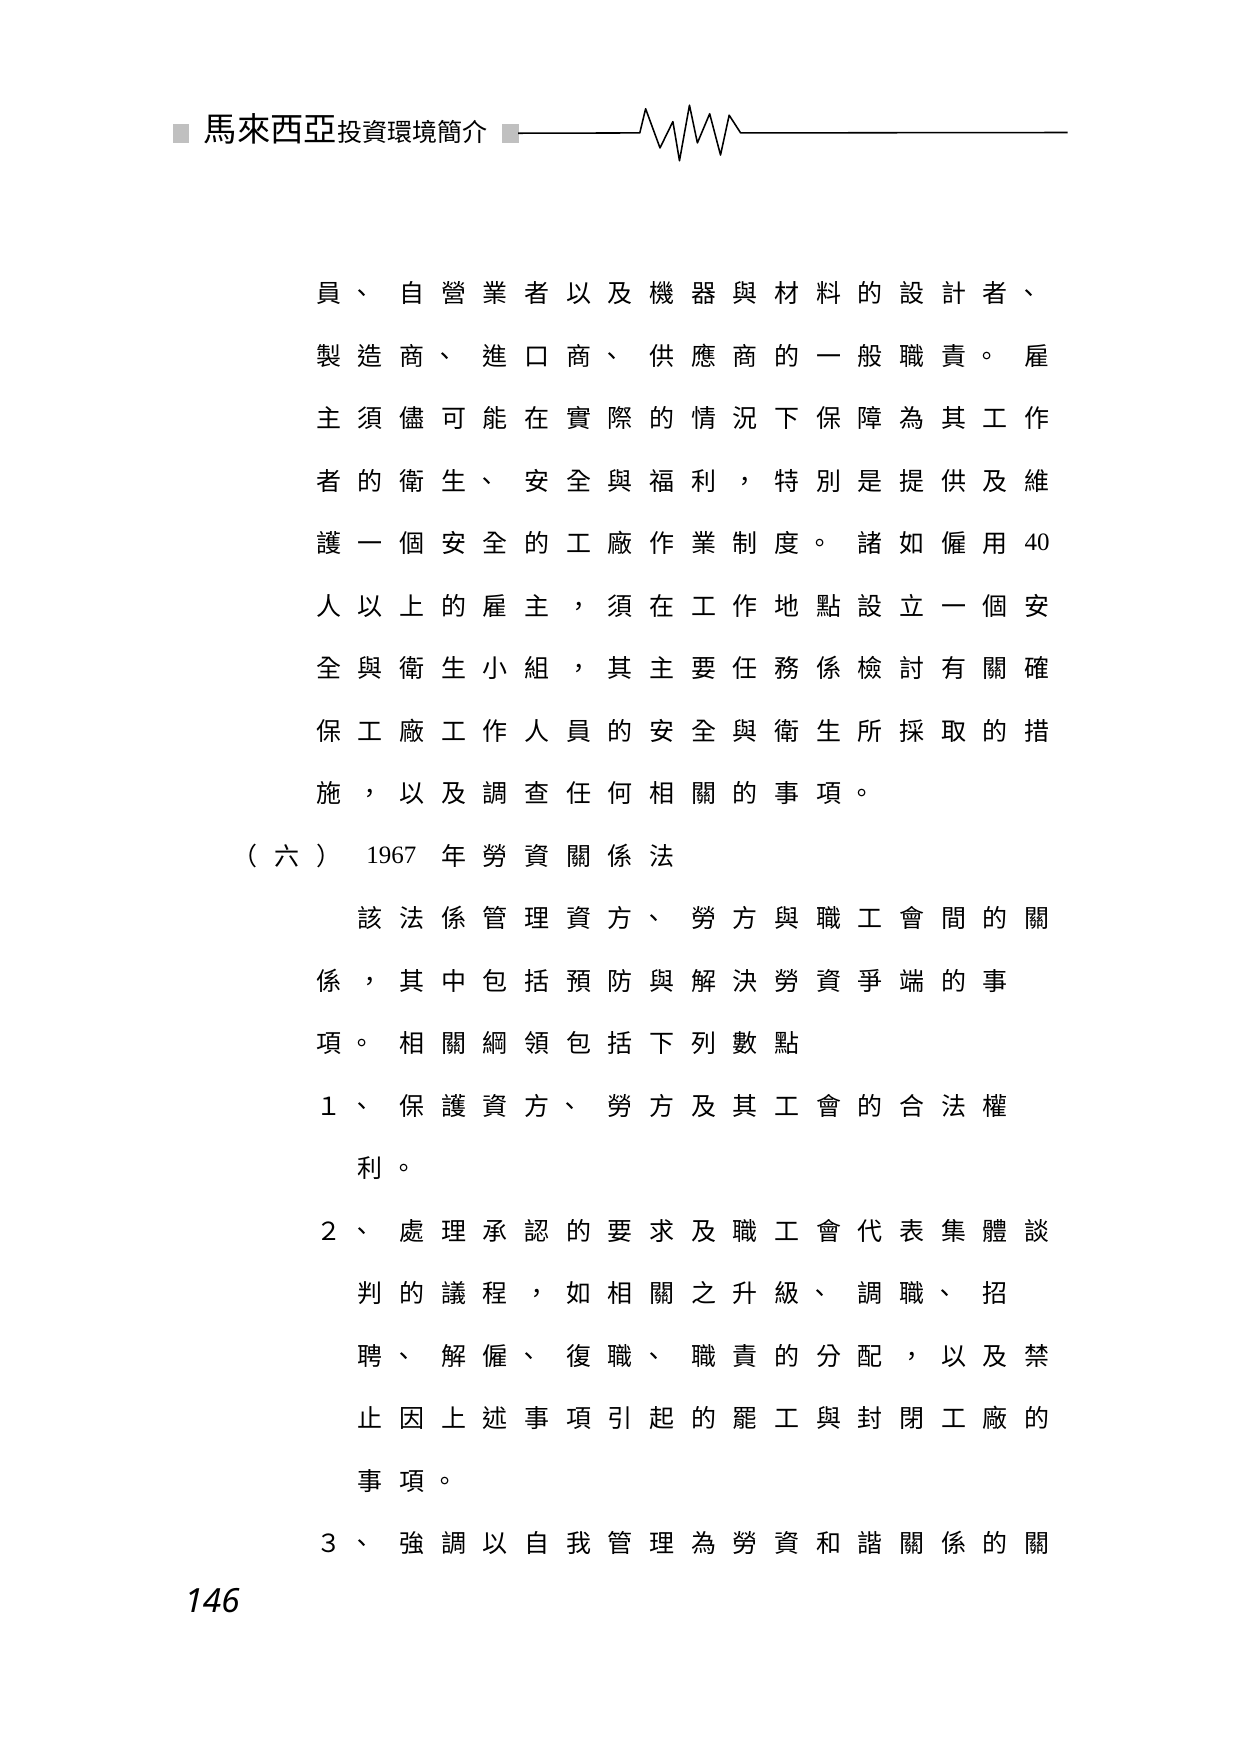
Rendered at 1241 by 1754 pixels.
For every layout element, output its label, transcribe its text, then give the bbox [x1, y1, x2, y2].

text 該法係管理資方、勞方與職工會間的關係，其中包括預防與解決勞資爭端的事項。相關綱領包括下列數點 [281, 875, 1058, 1063]
text 員、自營業者以及機器與材料的設計者、製造商、進口商、供應商的一般職責。雇主須儘可能在實際的情況下保障為其工作者的衛生、安全與福利，特別是提供及維護一個安全的工廠作業制度。諸如僱用40人以上的雇主，須在工作地點設立一個安全與衛生小組，其主要任務係檢討有關確保工廠工作人員的安全與衛生所採取的措施，以及調查任何相關的事項。 [281, 250, 1058, 813]
text １、保護資方、勞方及其工會的合法權利。 [281, 1063, 1058, 1188]
text （六）1967年勞資關係法 [207, 813, 1058, 875]
text ３、強調以自我管理為勞資和諧關係的關 [281, 1500, 1058, 1563]
text ２、處理承認的要求及職工會代表集體談判的議程，如相關之升級、調職、招聘、解僱、復職、職責的分配，以及禁止因上述事項引起的罷工與封閉工廠的事項。 [281, 1188, 1058, 1500]
